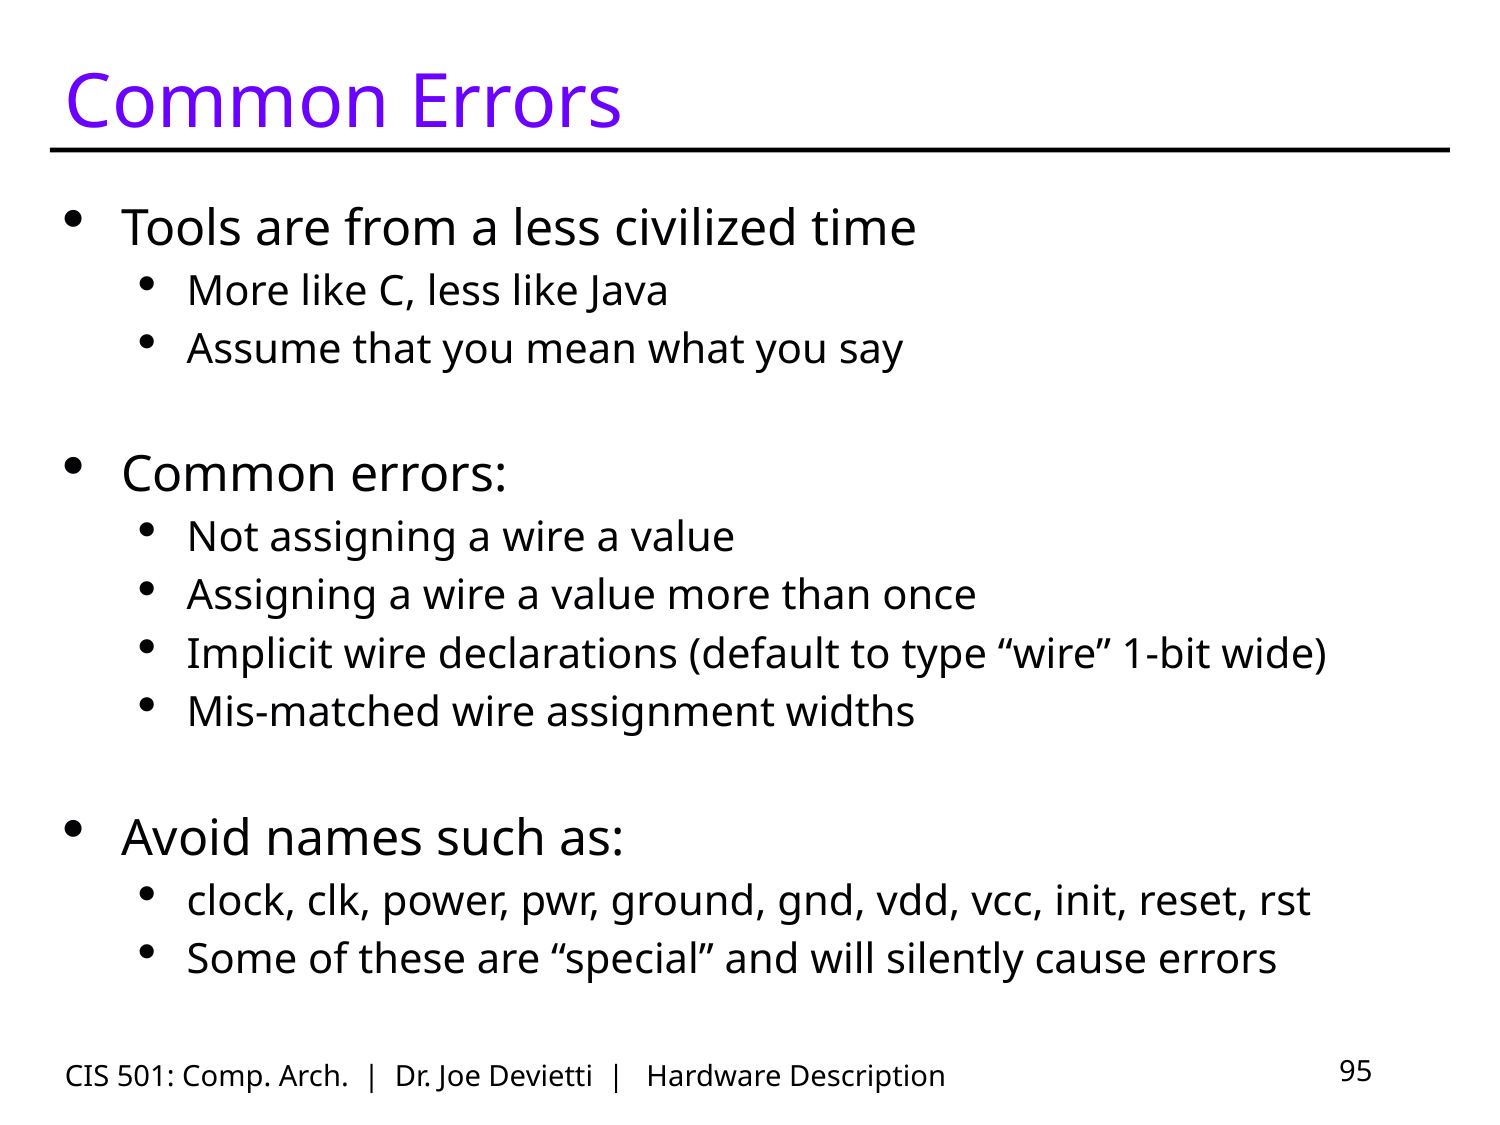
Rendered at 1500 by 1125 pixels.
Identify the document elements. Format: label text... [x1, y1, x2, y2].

text_box Common Errors [49, 37, 1375, 150]
text_box Tools are from a less civilized time More like C, less like Java Assume that you mean what you say Common errors: Not assigning a wire a value Assigning a wire a value more than once Implicit wire declarations (default to type “wire” 1-bit wide) Mis-matched wire assignment widths ﻿Avoid names such as: clock, clk, power, pwr, ground, gnd, vdd, vcc, init, reset, rst Some of these are “special” and will silently cause errors [49, 187, 1450, 1025]
text_box [1074, 1049, 1388, 1100]
text_box CIS 501: Comp. Arch. | Dr. Joe Devietti | Hardware Description [49, 1049, 988, 1100]
